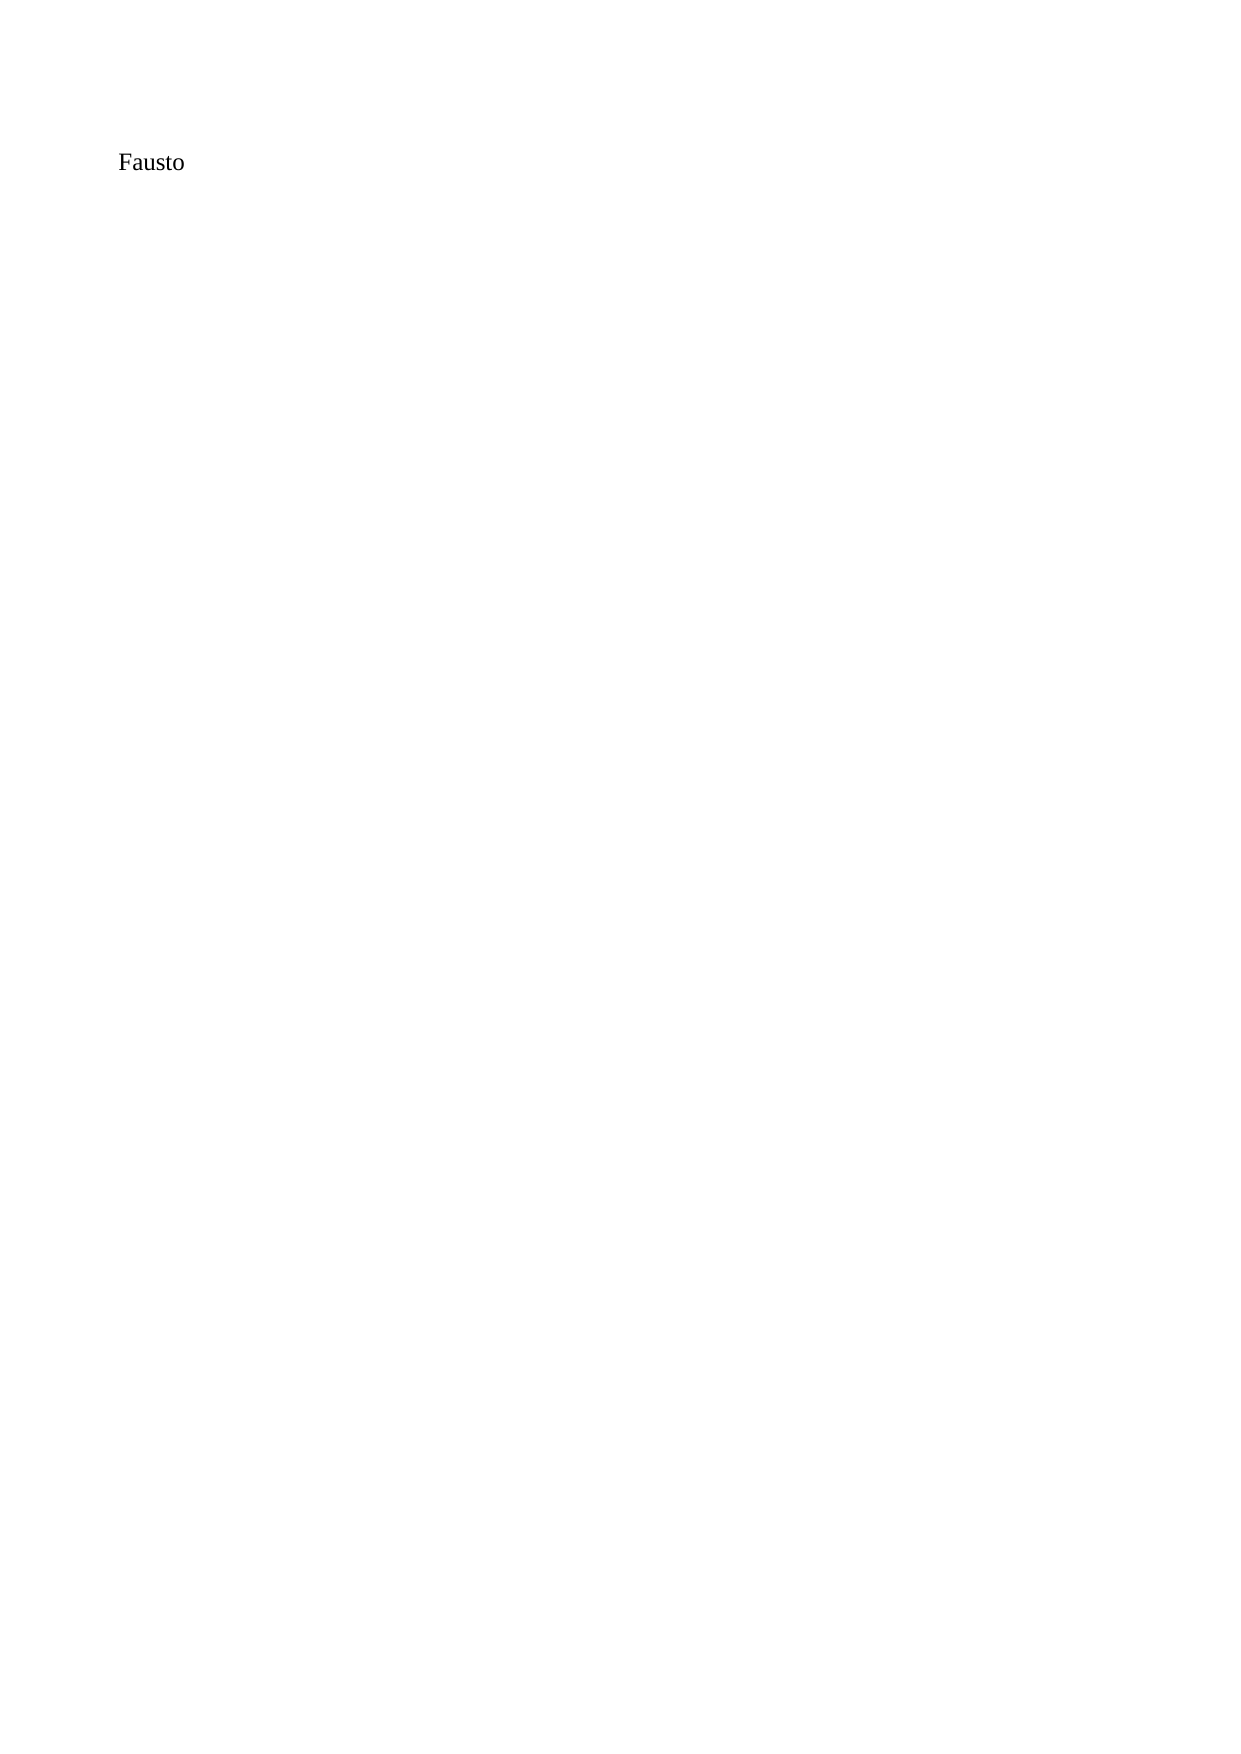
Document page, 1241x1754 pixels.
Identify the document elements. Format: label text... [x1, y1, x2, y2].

text Fausto [118, 147, 1122, 176]
